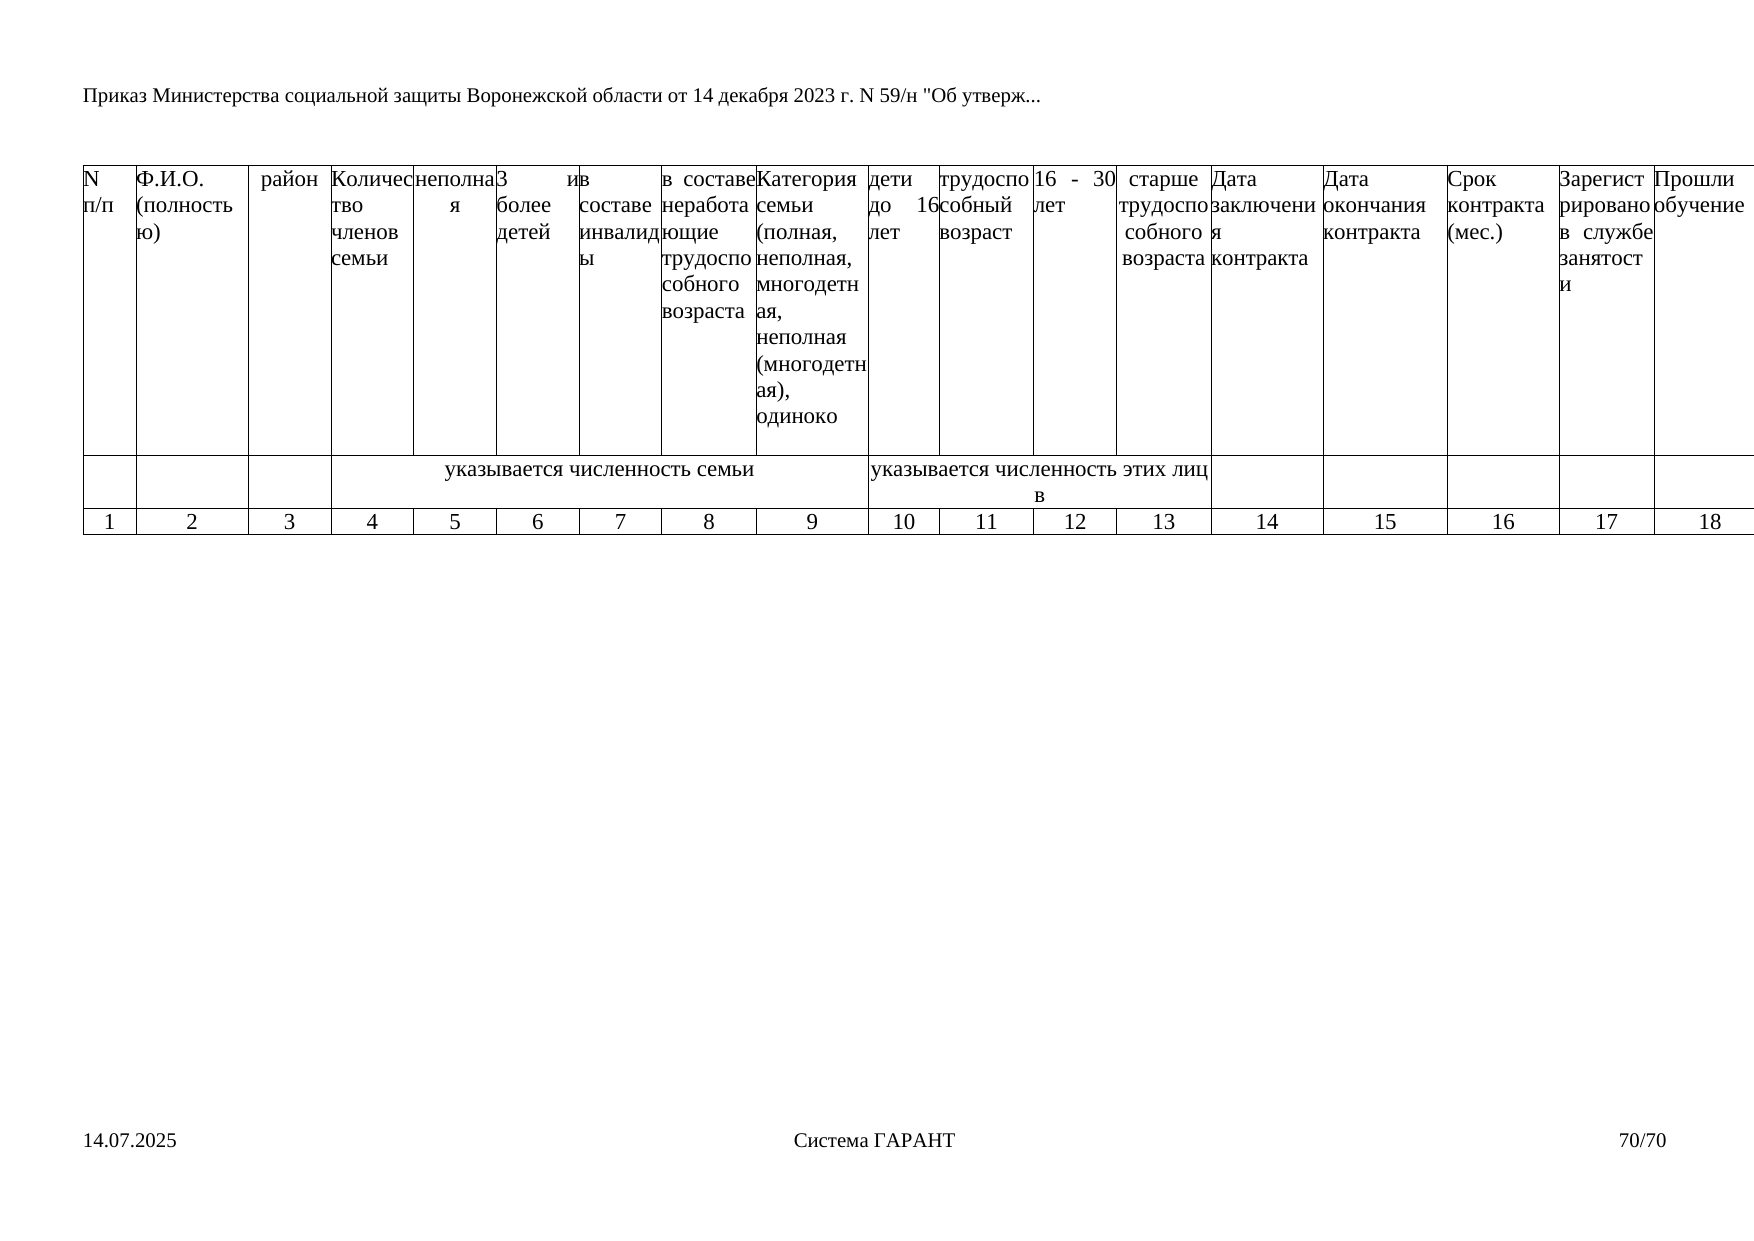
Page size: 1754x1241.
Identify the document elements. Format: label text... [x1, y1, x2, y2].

table_header 16 - 30 лет [1034, 166, 1116, 455]
table_cell 2 [137, 509, 248, 534]
table_cell 6 [497, 509, 579, 534]
table_cell 18 [1655, 509, 1754, 534]
table_cell 15 [1324, 509, 1447, 534]
table_header неполная [414, 166, 496, 455]
table_header в составе неработающие трудоспособного возраста [662, 166, 756, 455]
table_cell [137, 456, 248, 508]
table_header Срок контракта (мес.) [1448, 166, 1559, 455]
table_cell 14 [1212, 509, 1323, 534]
table_cell указывается численность этих лиц в [869, 456, 1211, 508]
table_cell 11 [940, 509, 1033, 534]
table_header Количество членов семьи [332, 166, 413, 455]
table_cell 12 [1034, 509, 1116, 534]
table_cell 8 [662, 509, 756, 534]
table_header 3 и более детей [497, 166, 579, 455]
table_header Дата заключения контракта [1212, 166, 1323, 455]
table_header трудоспособный возраст [940, 166, 1033, 455]
table_header район [249, 166, 331, 455]
table_header Прошли обучение [1655, 166, 1754, 455]
table_cell 13 [1117, 509, 1211, 534]
table_header N п/п [84, 166, 136, 455]
table_header в составе инвалиды [580, 166, 661, 455]
table_cell 7 [580, 509, 661, 534]
table_cell 4 [332, 509, 413, 534]
table_header Дата окончания контракта [1324, 166, 1447, 455]
table_header Зарегистрировано в службе занятости [1560, 166, 1654, 455]
table_cell 10 [869, 509, 939, 534]
table_cell [249, 456, 331, 508]
table_cell [1212, 456, 1323, 508]
table_cell [1655, 456, 1754, 508]
table_cell 9 [757, 509, 868, 534]
table_cell [1560, 456, 1654, 508]
table_cell 1 [84, 509, 136, 534]
table_cell указывается численность семьи [332, 456, 868, 508]
table_cell 5 [414, 509, 496, 534]
table_cell [84, 456, 136, 508]
table_header Категория семьи (полная, неполная, многодетная, неполная (многодетная), одиноко [757, 166, 868, 455]
table_cell 17 [1560, 509, 1654, 534]
table_header старше трудоспособного возраста [1117, 166, 1211, 455]
table_header дети до 16 лет [869, 166, 939, 455]
table_header Ф.И.О. (полностью) [137, 166, 248, 455]
table_cell 3 [249, 509, 331, 534]
table_cell [1324, 456, 1447, 508]
table_cell 16 [1448, 509, 1559, 534]
table_cell [1448, 456, 1559, 508]
